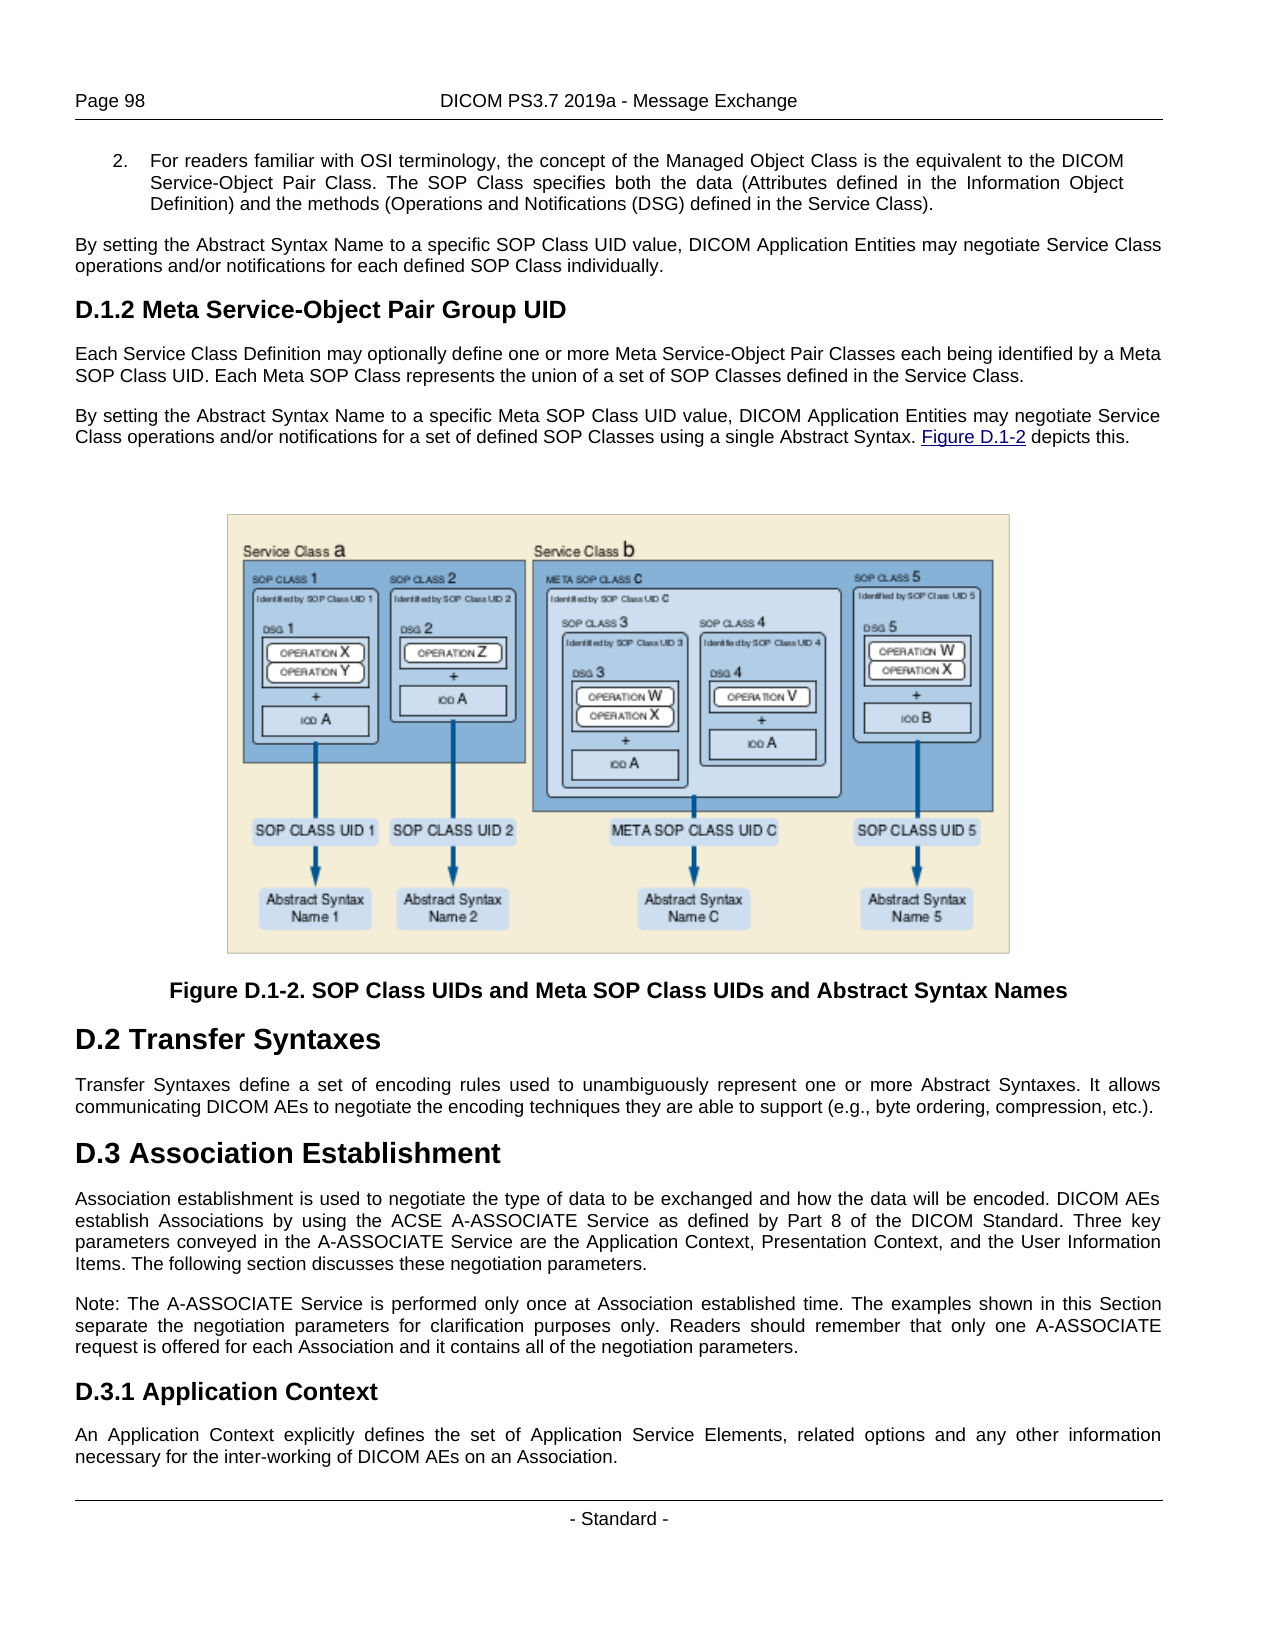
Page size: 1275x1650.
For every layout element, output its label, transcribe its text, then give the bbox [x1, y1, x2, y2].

text D.2 Transfer Syntaxes [75, 1022, 1162, 1055]
text D.3 Association Establishment [75, 1136, 1162, 1169]
text D.3.1 Application Context [75, 1377, 1162, 1405]
list For readers familiar with OSI terminology, the concept of the Managed Object Class is the equivalent to the DICOM Service-Object Pair Class. The SOP Class specifies both the data (Attributes defined in the Information Object Definition) and the methods (Operations and Notifications (DSG) defined in the Service Class). [112, 150, 1125, 215]
text Note: The A-ASSOCIATE Service is performed only once at Association established time. The examples shown in this Section separate the negotiation parameters for clarification purposes only. Readers should remember that only one A-ASSOCIATE request is offered for each Association and it contains all of the negotiation parameters. [75, 1293, 1162, 1358]
picture [226, 514, 1011, 955]
text D.1.2 Meta Service-Object Pair Group UID [75, 295, 1162, 324]
text By setting the Abstract Syntax Name to a specific Meta SOP Class UID value, DICOM Application Entities may negotiate Service Class operations and/or notifications for a set of defined SOP Classes using a single Abstract Syntax. Figure D.1-2 depicts this. [75, 405, 1162, 448]
text An Application Context explicitly defines the set of Application Service Elements, related options and any other information necessary for the inter-working of DICOM AEs on an Association. [75, 1424, 1162, 1467]
text Figure D.1-2. SOP Class UIDs and Meta SOP Class UIDs and Abstract Syntax Names [75, 977, 1162, 1003]
text Association establishment is used to negotiate the type of data to be exchanged and how the data will be encoded. DICOM AEs establish Associations by using the ACSE A-ASSOCIATE Service as defined by Part 8 of the DICOM Standard. Three key parameters conveyed in the A-ASSOCIATE Service are the Application Context, Presentation Context, and the User Information Items. The following section discusses these negotiation parameters. [75, 1188, 1162, 1274]
text Each Service Class Definition may optionally define one or more Meta Service-Object Pair Classes each being identified by a Meta SOP Class UID. Each Meta SOP Class represents the union of a set of SOP Classes defined in the Service Class. [75, 343, 1162, 386]
text By setting the Abstract Syntax Name to a specific SOP Class UID value, DICOM Application Entities may negotiate Service Class operations and/or notifications for each defined SOP Class individually. [75, 233, 1162, 277]
text Transfer Syntaxes define a set of encoding rules used to unambiguously represent one or more Abstract Syntaxes. It allows communicating DICOM AEs to negotiate the encoding techniques they are able to support (e.g., byte ordering, compression, etc.). [75, 1074, 1162, 1117]
